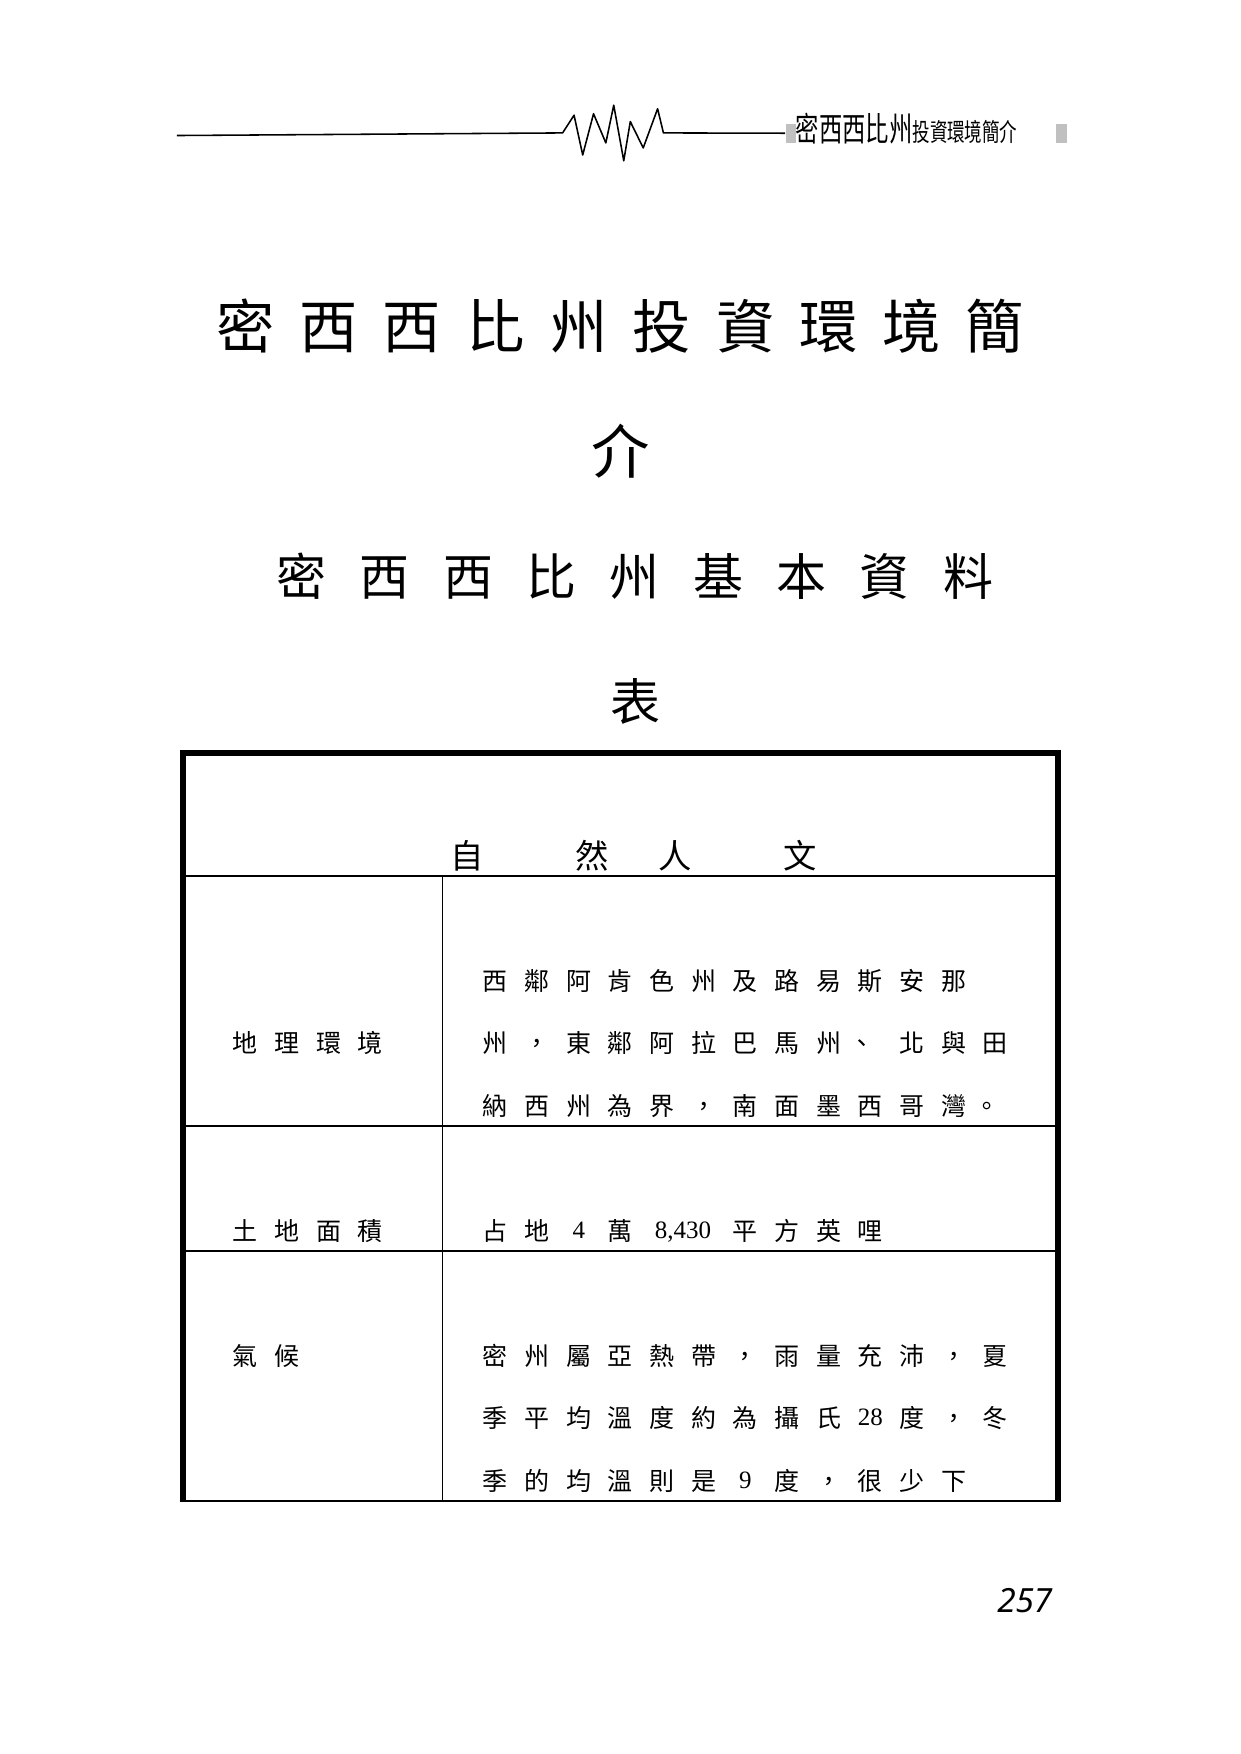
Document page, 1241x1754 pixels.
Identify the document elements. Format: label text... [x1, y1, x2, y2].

text 密西西比州基本資料表 [195, 500, 1045, 750]
table_cell 氣候 [186, 1252, 442, 1500]
table_cell 占地4萬8,430平方英哩 [443, 1127, 1055, 1250]
text 密西西比州投資環境簡介 [183, 250, 1058, 500]
table_header 自 然 人 文 [186, 756, 1055, 875]
table_cell 土地面積 [186, 1127, 442, 1250]
table_cell 密州屬亞熱帶，雨量充沛，夏季平均溫度約為攝氏28度，冬季的均溫則是9度，很少下 [443, 1252, 1055, 1500]
table_cell 地理環境 [186, 877, 442, 1125]
table_cell 西鄰阿肯色州及路易斯安那州，東鄰阿拉巴馬州、北與田納西州為界，南面墨西哥灣。 [443, 877, 1055, 1125]
